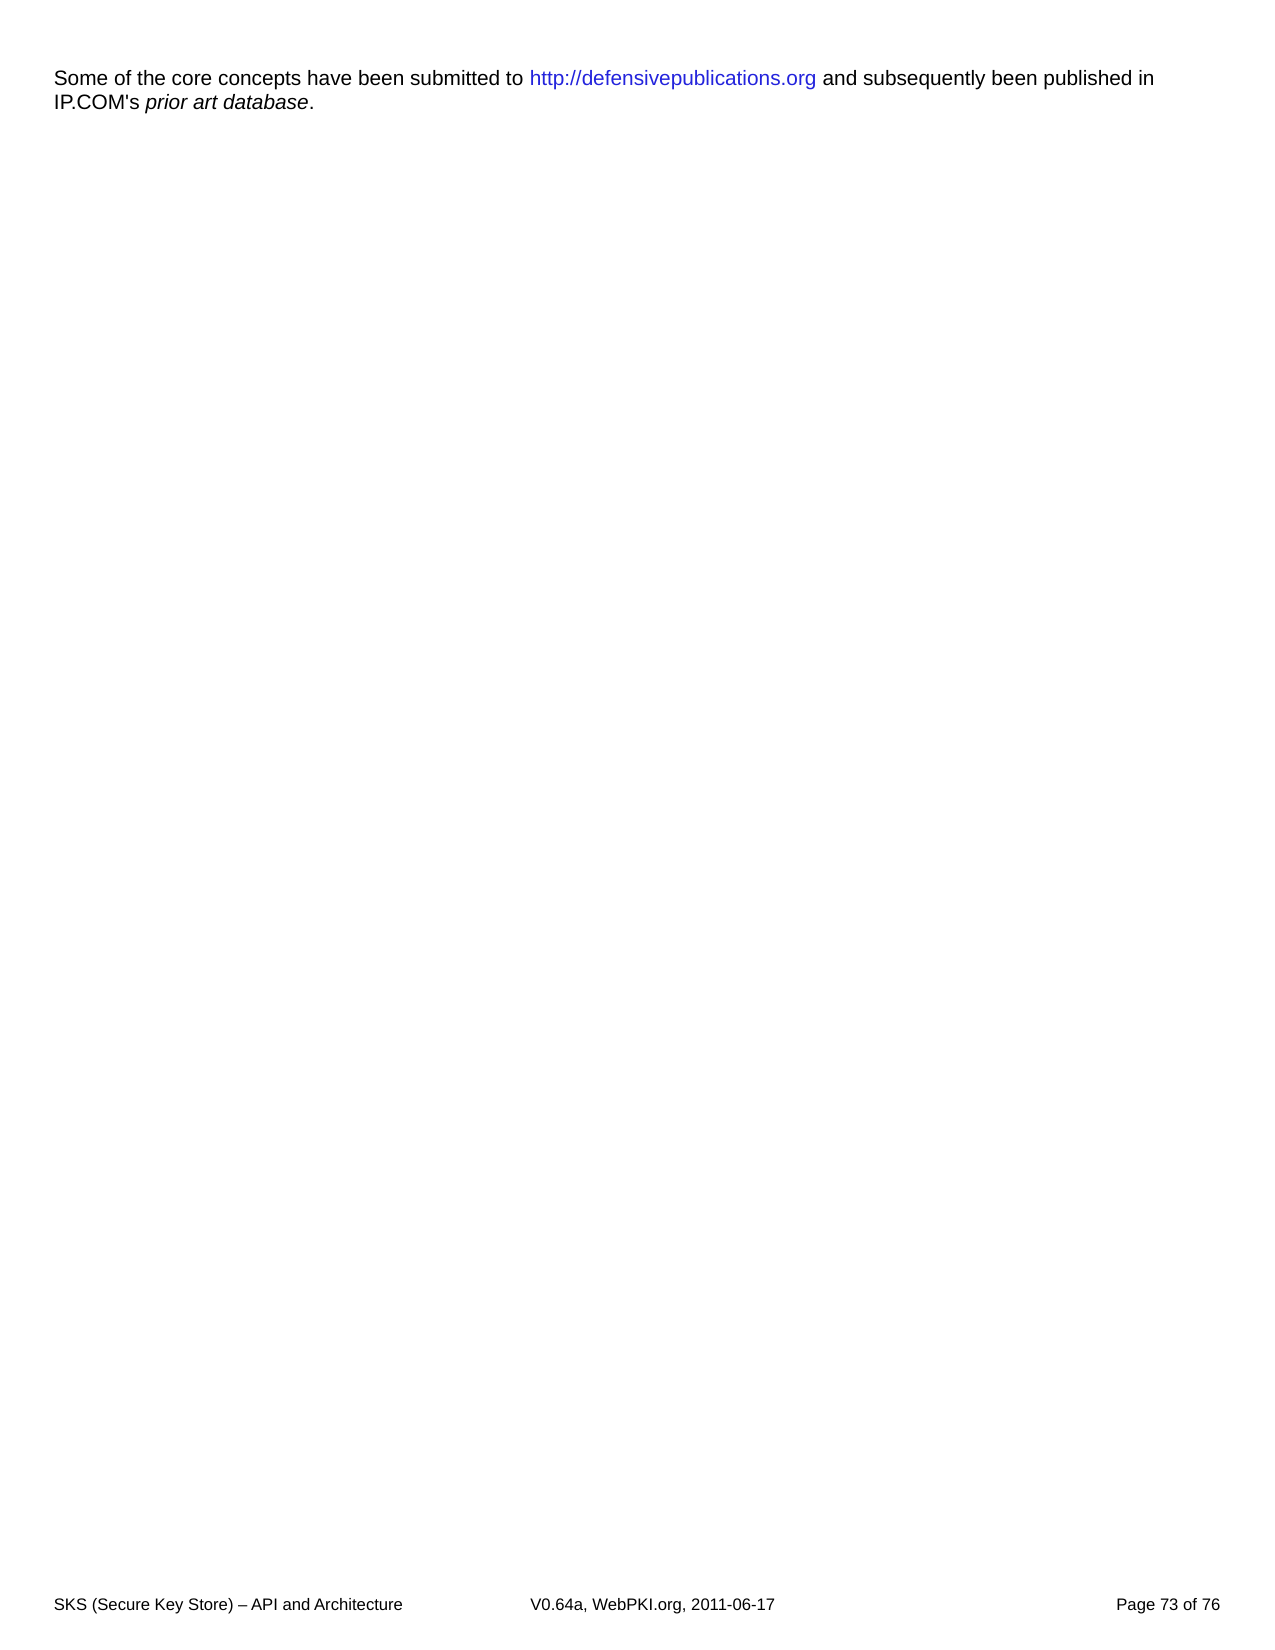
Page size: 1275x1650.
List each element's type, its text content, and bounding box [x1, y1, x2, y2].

text Some of the core concepts have been submitted to http://defensivepublications.org and subsequently been published in IP.COM's prior art database. [54, 66, 1221, 114]
